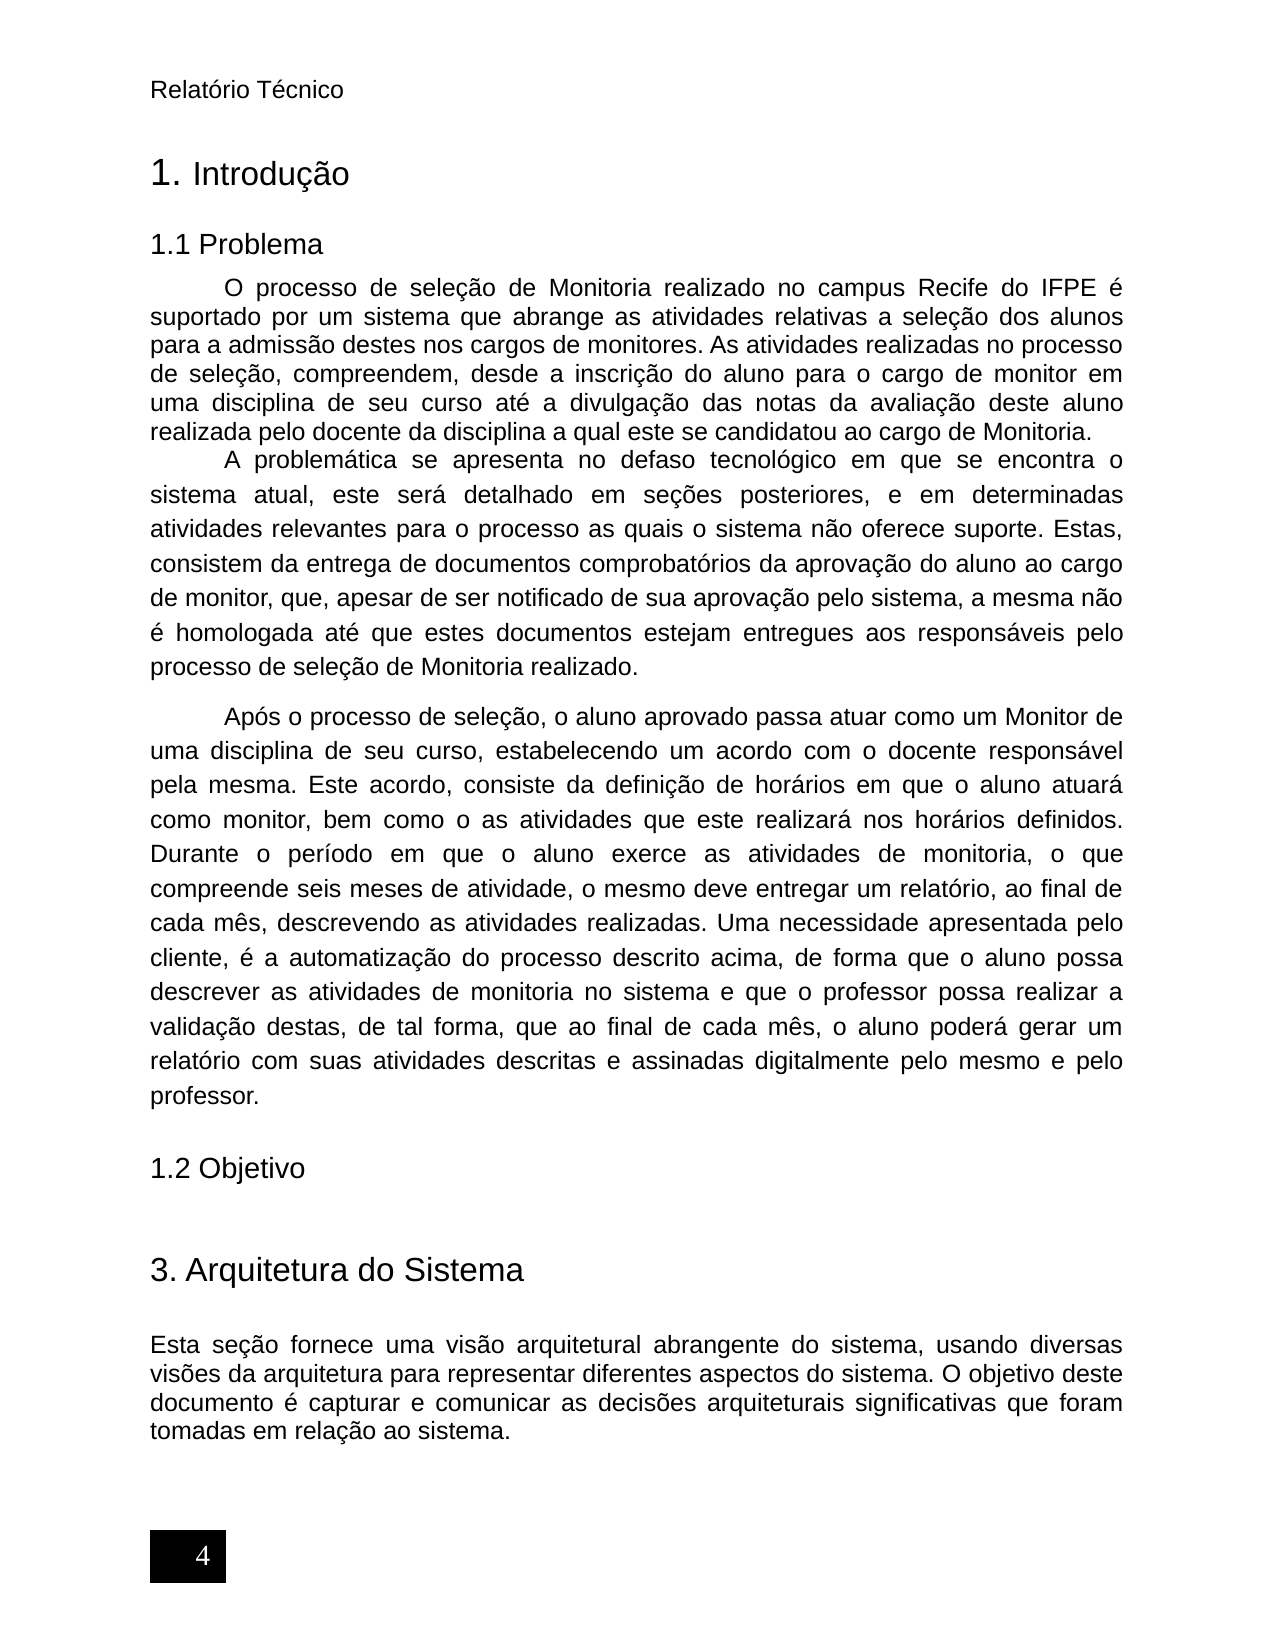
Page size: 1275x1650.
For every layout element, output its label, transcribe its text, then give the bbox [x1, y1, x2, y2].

text Esta seção fornece uma visão arquitetural abrangente do sistema, usando diversas visões da arquitetura para representar diferentes aspectos do sistema. O objetivo deste documento é capturar e comunicar as decisões arquiteturais significativas que foram tomadas em relação ao sistema. [150, 1330, 1125, 1445]
subtitle 1.1 Problema [150, 227, 1125, 261]
subtitle 1.2 Objetivo [150, 1151, 1125, 1184]
subtitle 3. Arquitetura do Sistema [150, 1250, 1125, 1289]
text Após o processo de seleção, o aluno aprovado passa atuar como um Monitor de uma disciplina de seu curso, estabelecendo um acordo com o docente responsável pela mesma. Este acordo, consiste da definição de horários em que o aluno atuará como monitor, bem como o as atividades que este realizará nos horários definidos. Durante o período em que o aluno exerce as atividades de monitoria, o que compreende seis meses de atividade, o mesmo deve entregar um relatório, ao final de cada mês, descrevendo as atividades realizadas. Uma necessidade apresentada pelo cliente, é a automatização do processo descrito acima, de forma que o aluno possa descrever as atividades de monitoria no sistema e que o professor possa realizar a validação destas, de tal forma, que ao final de cada mês, o aluno poderá gerar um relatório com suas atividades descritas e assinadas digitalmente pelo mesmo e pelo professor. [150, 701, 1125, 1109]
text A problemática se apresenta no defaso tecnológico em que se encontra o sistema atual, este será detalhado em seções posteriores, e em determinadas atividades relevantes para o processo as quais o sistema não oferece suporte. Estas, consistem da entrega de documentos comprobatórios da aprovação do aluno ao cargo de monitor, que, apesar de ser notificado de sua aprovação pelo sistema, a mesma não é homologada até que estes documentos estejam entregues aos responsáveis pelo processo de seleção de Monitoria realizado. [150, 446, 1125, 681]
subtitle 1. Introdução [150, 150, 1125, 194]
text O processo de seleção de Monitoria realizado no campus Recife do IFPE é suportado por um sistema que abrange as atividades relativas a seleção dos alunos para a admissão destes nos cargos de monitores. As atividades realizadas no processo de seleção, compreendem, desde a inscrição do aluno para o cargo de monitor em uma disciplina de seu curso até a divulgação das notas da avaliação deste aluno realizada pelo docente da disciplina a qual este se candidatou ao cargo de Monitoria. [150, 273, 1125, 446]
